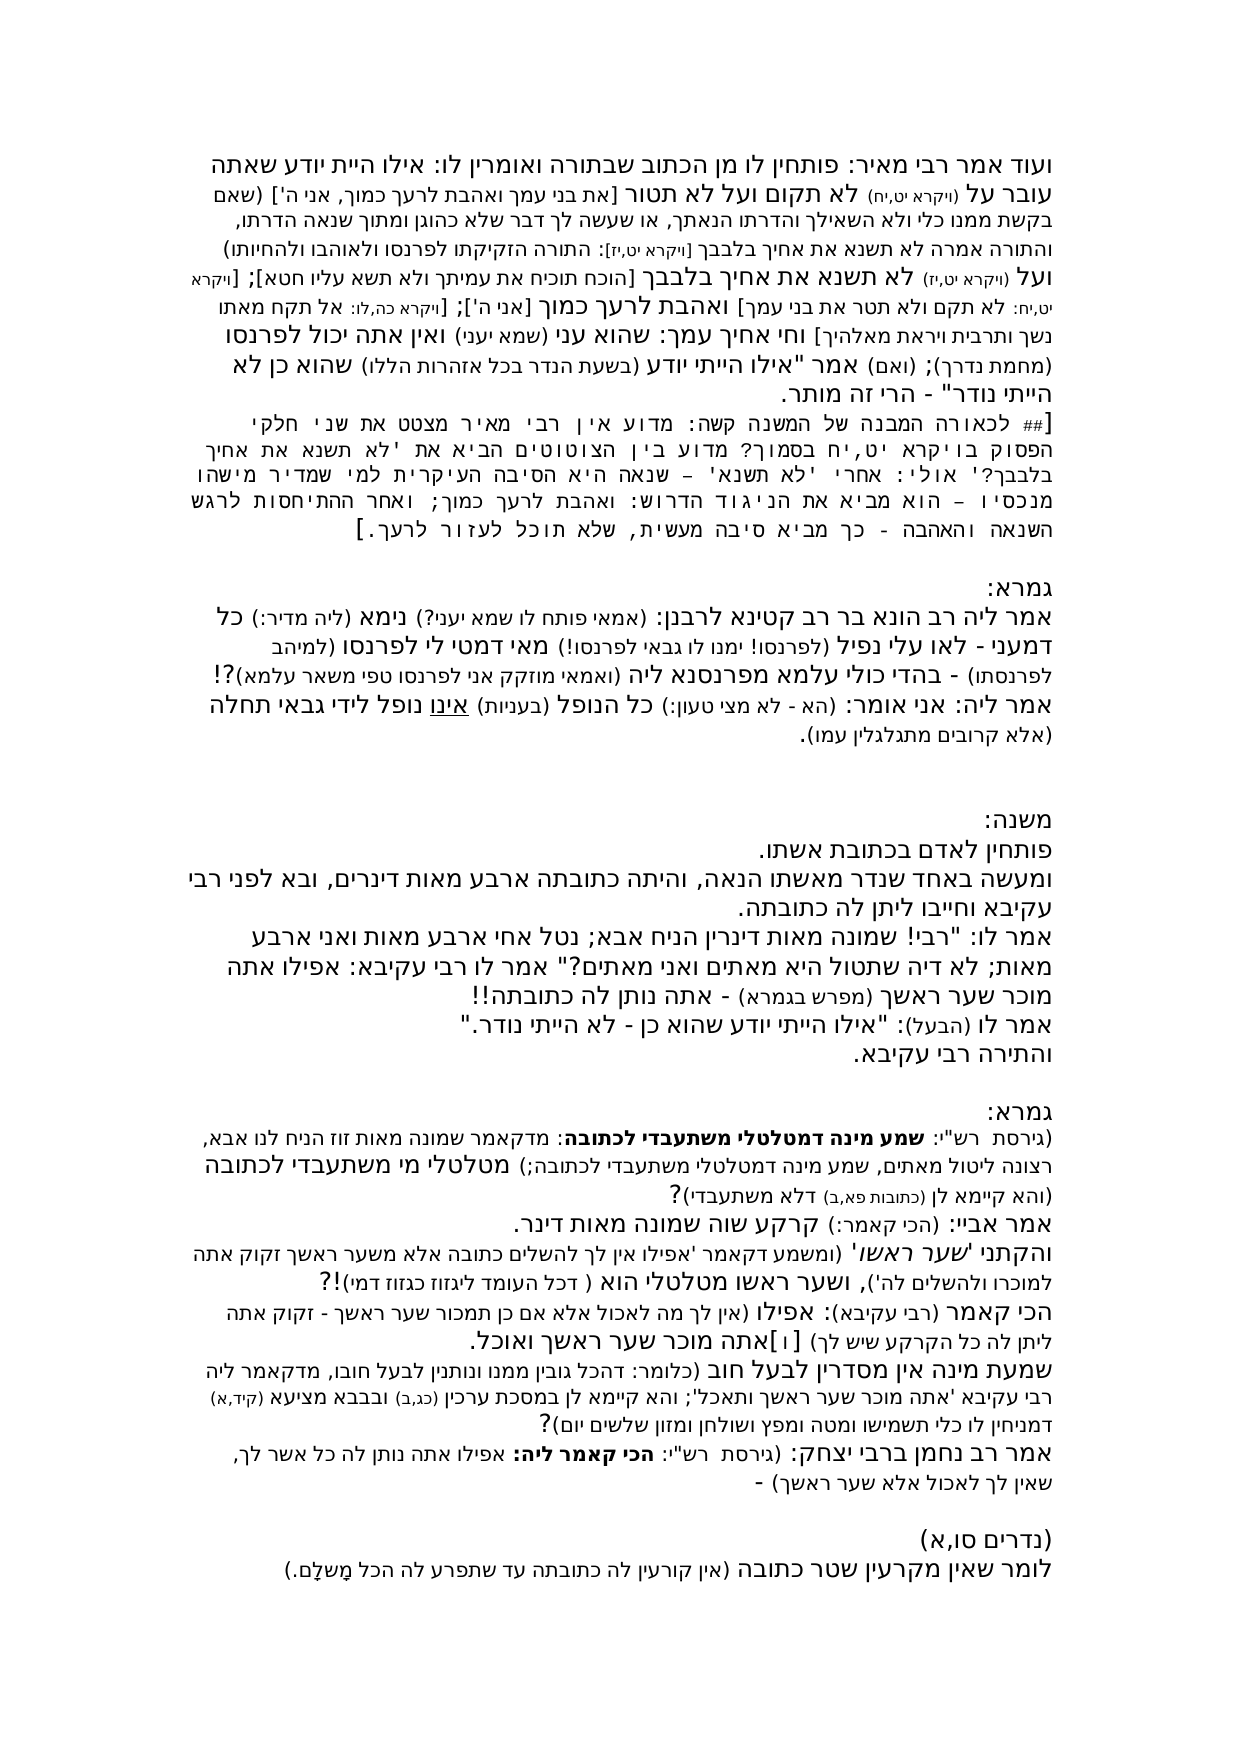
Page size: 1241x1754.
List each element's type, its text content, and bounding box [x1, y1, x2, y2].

text גמרא: [187, 1097, 1053, 1126]
text אמר אביי: (הכי קאמר:) קרקע שוה שמונה מאות דינר. [187, 1209, 1053, 1238]
text משנה: [187, 806, 1053, 835]
text ועוד אמר רבי מאיר: פותחין לו מן הכתוב שבתורה ואומרין לו: אילו היית יודע שאתה עובר על (ויקרא יט,יח) לא תקום ועל לא תטור [את בני עמך ואהבת לרעך כמוך, אני ה'] (שאם בקשת ממנו כלי ולא השאילך והדרתו הנאתך, או שעשה לך דבר שלא כהוגן ומתוך שנאה הדרתו, והתורה אמרה לא תשנא את אחיך בלבבך [ויקרא יט,יז]: התורה הזקיקתו לפרנסו ולאוהבו ולהחיותו) ועל (ויקרא יט,יז) לא תשנא את אחיך בלבבך [הוכח תוכיח את עמיתך ולא תשא עליו חטא]; [ויקרא יט,יח: לא תקם ולא תטר את בני עמך] ואהבת לרעך כמוך [אני ה']; [ויקרא כה,לו: אל תקח מאתו נשך ותרבית ויראת מאלהיך] וחי אחיך עמך: שהוא עני (שמא יעני) ואין אתה יכול לפרנסו (מחמת נדרך); (ואם) אמר "אילו הייתי יודע (בשעת הנדר בכל אזהרות הללו) שהוא כן לא הייתי נודר" - הרי זה מותר. [187, 150, 1053, 408]
text (נדרים סו,א) [187, 1525, 1053, 1554]
text לומר שאין מקרעין שטר כתובה (אין קורעין לה כתובתה עד שתפרע לה הכל מָשלָם.) [187, 1554, 1053, 1583]
text והתירה רבי עקיבא. [187, 1039, 1053, 1068]
text והקתני 'שער ראשו' (ומשמע דקאמר 'אפילו אין לך להשלים כתובה אלא משער ראשך זקוק אתה למוכרו ולהשלים לה'), ושער ראשו מטלטלי הוא ( דכל העומד ליגזוז כגזוז דמי)!? [187, 1238, 1053, 1297]
text אמר ליה: אני אומר: (הא - לא מצי טעון:) כל הנופל (בעניות) אינו נופל לידי גבאי תחלה (אלא קרובים מתגלגלין עמו). [187, 690, 1053, 748]
text אמר לו (הבעל): "אילו הייתי יודע שהוא כן - לא הייתי נודר." [187, 1010, 1053, 1039]
text אמר ליה רב הונא בר רב קטינא לרבנן: (אמאי פותח לו שמא יעני?) נימא (ליה מדיר:) כל דמעני - לאו עלי נפיל (לפרנסו! ימנו לו גבאי לפרנסו!) מאי דמטי לי לפרנסו (למיהב לפרנסתו) - בהדי כולי עלמא מפרנסנא ליה (ואמאי מוזקק אני לפרנסו טפי משאר עלמא)?! [187, 602, 1053, 690]
text [## לכאורה המבנה של המשנה קשה: מדוע אין רבי מאיר מצטט את שני חלקי הפסוק בויקרא יט,יח בסמוך? מדוע בין הצוטוטים הביא את 'לא תשנא את אחיך בלבבך?' אולי: אחרי 'לא תשנא' – שנאה היא הסיבה העיקרית למי שמדיר מישהו מנכסיו – הוא מביא את הניגוד הדרוש: ואהבת לרעך כמוך; ואחר ההתיחסות לרגש השנאה והאהבה - כך מביא סיבה מעשית, שלא תוכל לעזור לרעך.] [187, 408, 1053, 544]
text הכי קאמר (רבי עקיבא): אפילו (אין לך מה לאכול אלא אם כן תמכור שער ראשך - זקוק אתה ליתן לה כל הקרקע שיש לך) [ו]אתה מוכר שער ראשך ואוכל. [187, 1297, 1053, 1355]
text גמרא: [187, 573, 1053, 602]
text (גירסת רש"י: שמע מינה דמטלטלי משתעבדי לכתובה: מדקאמר שמונה מאות זוז הניח לנו אבא, רצונה ליטול מאתים, שמע מינה דמטלטלי משתעבדי לכתובה;) מטלטלי מי משתעבדי לכתובה (והא קיימא לן (כתובות פא,ב) דלא משתעבדי)? [187, 1126, 1053, 1209]
text שמעת מינה אין מסדרין לבעל חוב (כלומר: דהכל גובין ממנו ונותנין לבעל חובו, מדקאמר ליה רבי עקיבא 'אתה מוכר שער ראשך ותאכל'; והא קיימא לן במסכת ערכין (כג,ב) ובבבא מציעא (קיד,א) דמניחין לו כלי תשמישו ומטה ומפץ ושולחן ומזון שלשים יום)? [187, 1355, 1053, 1438]
text ומעשה באחד שנדר מאשתו הנאה, והיתה כתובתה ארבע מאות דינרים, ובא לפני רבי עקיבא וחייבו ליתן לה כתובתה. [187, 864, 1053, 922]
text אמר רב נחמן ברבי יצחק: (גירסת רש"י: הכי קאמר ליה: אפילו אתה נותן לה כל אשר לך, שאין לך לאכול אלא שער ראשך) - [187, 1438, 1053, 1496]
text פותחין לאדם בכתובת אשתו. [187, 835, 1053, 864]
text אמר לו: "רבי! שמונה מאות דינרין הניח אבא; נטל אחי ארבע מאות ואני ארבע מאות; לא דיה שתטול היא מאתים ואני מאתים?" אמר לו רבי עקיבא: אפילו אתה מוכר שער ראשך (מפרש בגמרא) - אתה נותן לה כתובתה!! [187, 922, 1053, 1010]
